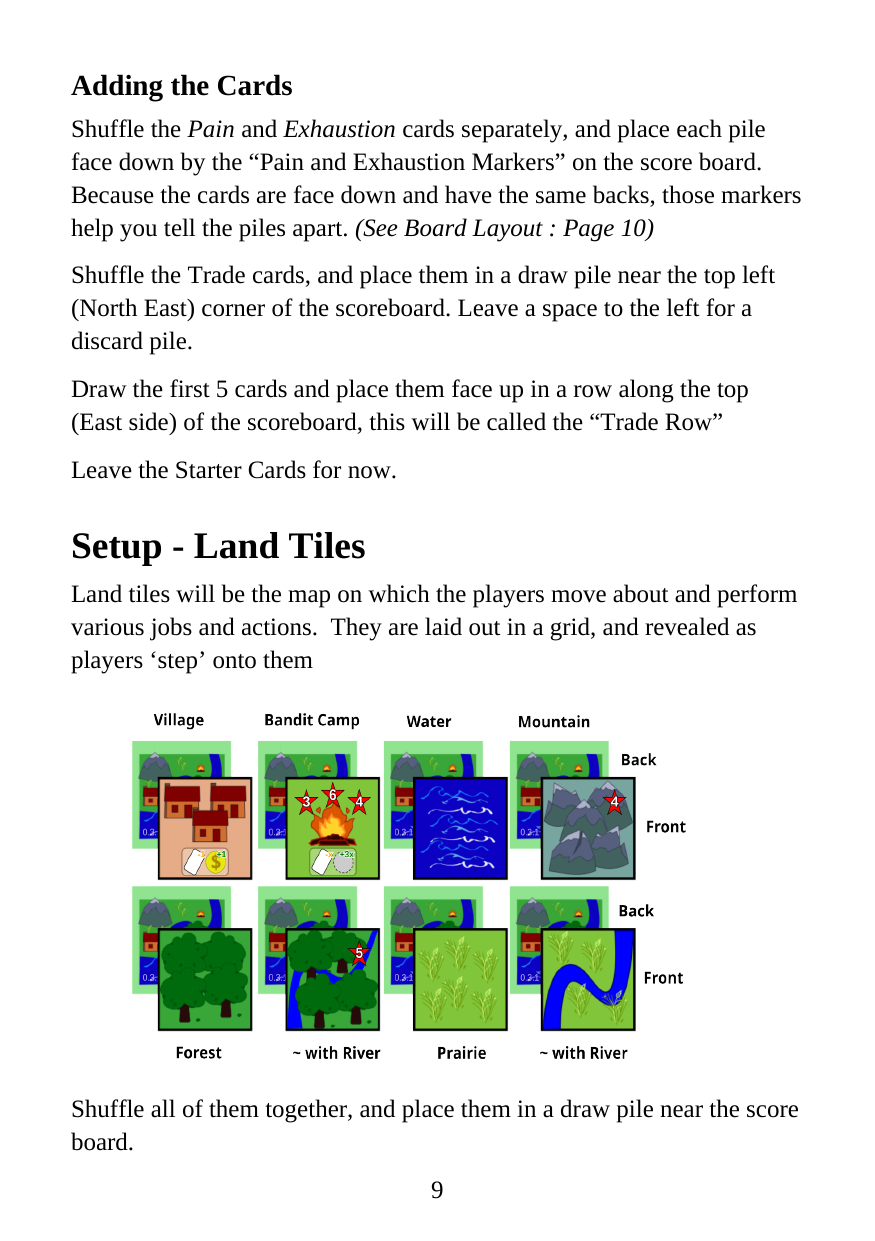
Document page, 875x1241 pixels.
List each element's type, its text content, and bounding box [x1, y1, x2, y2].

subtitle Adding the Cards [71, 68, 803, 101]
subtitle Setup - Land Tiles [71, 523, 803, 566]
picture [116, 687, 704, 1083]
text Shuffle all of them together, and place them in a draw pile near the score board. [71, 1094, 803, 1156]
text Shuffle the Trade cards, and place them in a draw pile near the top left (North East) corner of the scoreboard. Leave a space to the left for a discard pile. [71, 260, 803, 355]
text Land tiles will be the map on which the players move about and perform various jobs and actions. They are laid out in a grid, and revealed as players ‘step’ onto them [71, 579, 803, 673]
text Draw the first 5 cards and place them face up in a row along the top (East side) of the scoreboard, this will be called the “Trade Row” [71, 374, 803, 436]
text Shuffle the Pain and Exhaustion cards separately, and place each pile face down by the “Pain and Exhaustion Markers” on the score board. Because the cards are face down and have the same backs, those markers help you tell the piles apart. (See Board Layout : Page 10) [71, 114, 803, 242]
text Leave the Starter Cards for now. [71, 455, 803, 483]
